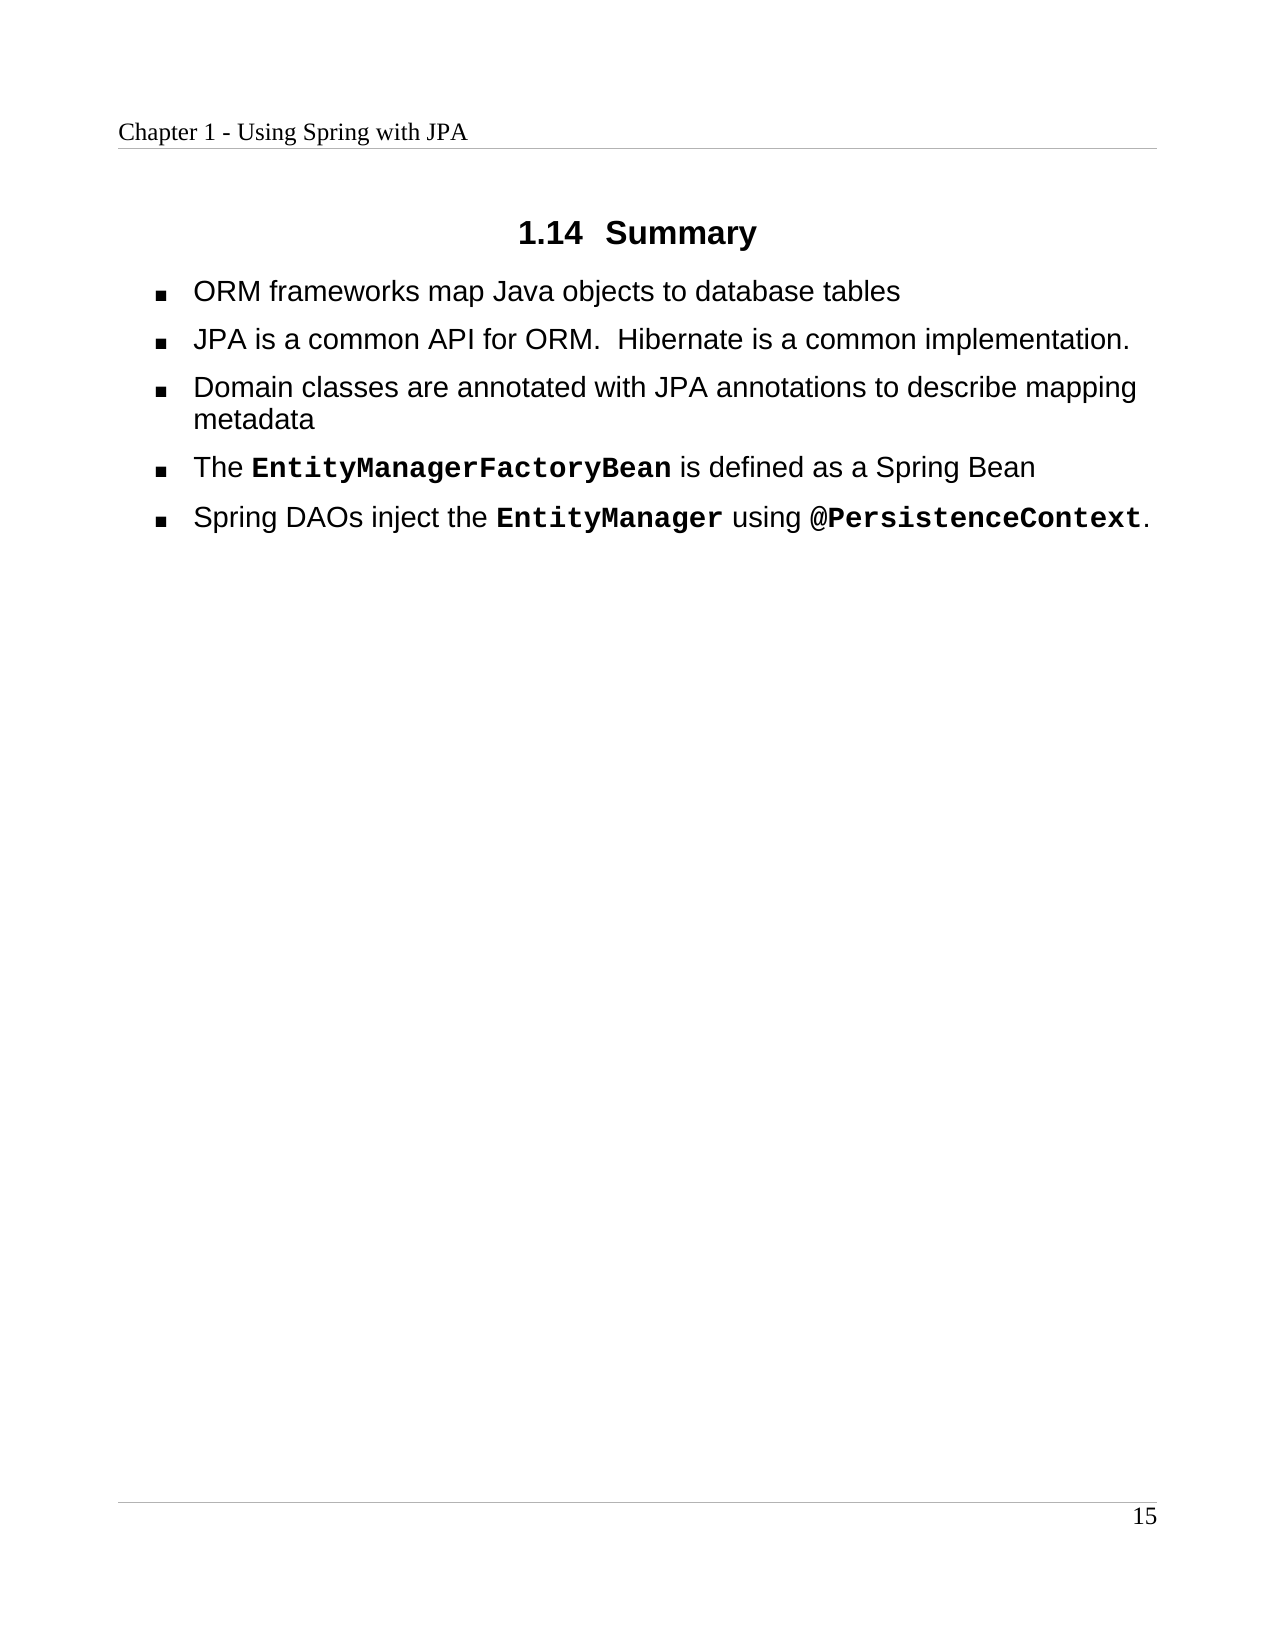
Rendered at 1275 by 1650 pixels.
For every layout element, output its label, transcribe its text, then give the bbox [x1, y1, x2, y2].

list ORM frameworks map Java objects to database tables [156, 275, 1157, 308]
list The EntityManagerFactoryBean is defined as a Spring Bean [156, 451, 1157, 486]
subtitle Summary [118, 214, 1157, 251]
list JPA is a common API for ORM. Hibernate is a common implementation. [156, 323, 1157, 356]
list Domain classes are annotated with JPA annotations to describe mapping metadata [156, 371, 1157, 436]
list Spring DAOs inject the EntityManager using @PersistenceContext. [156, 501, 1157, 536]
